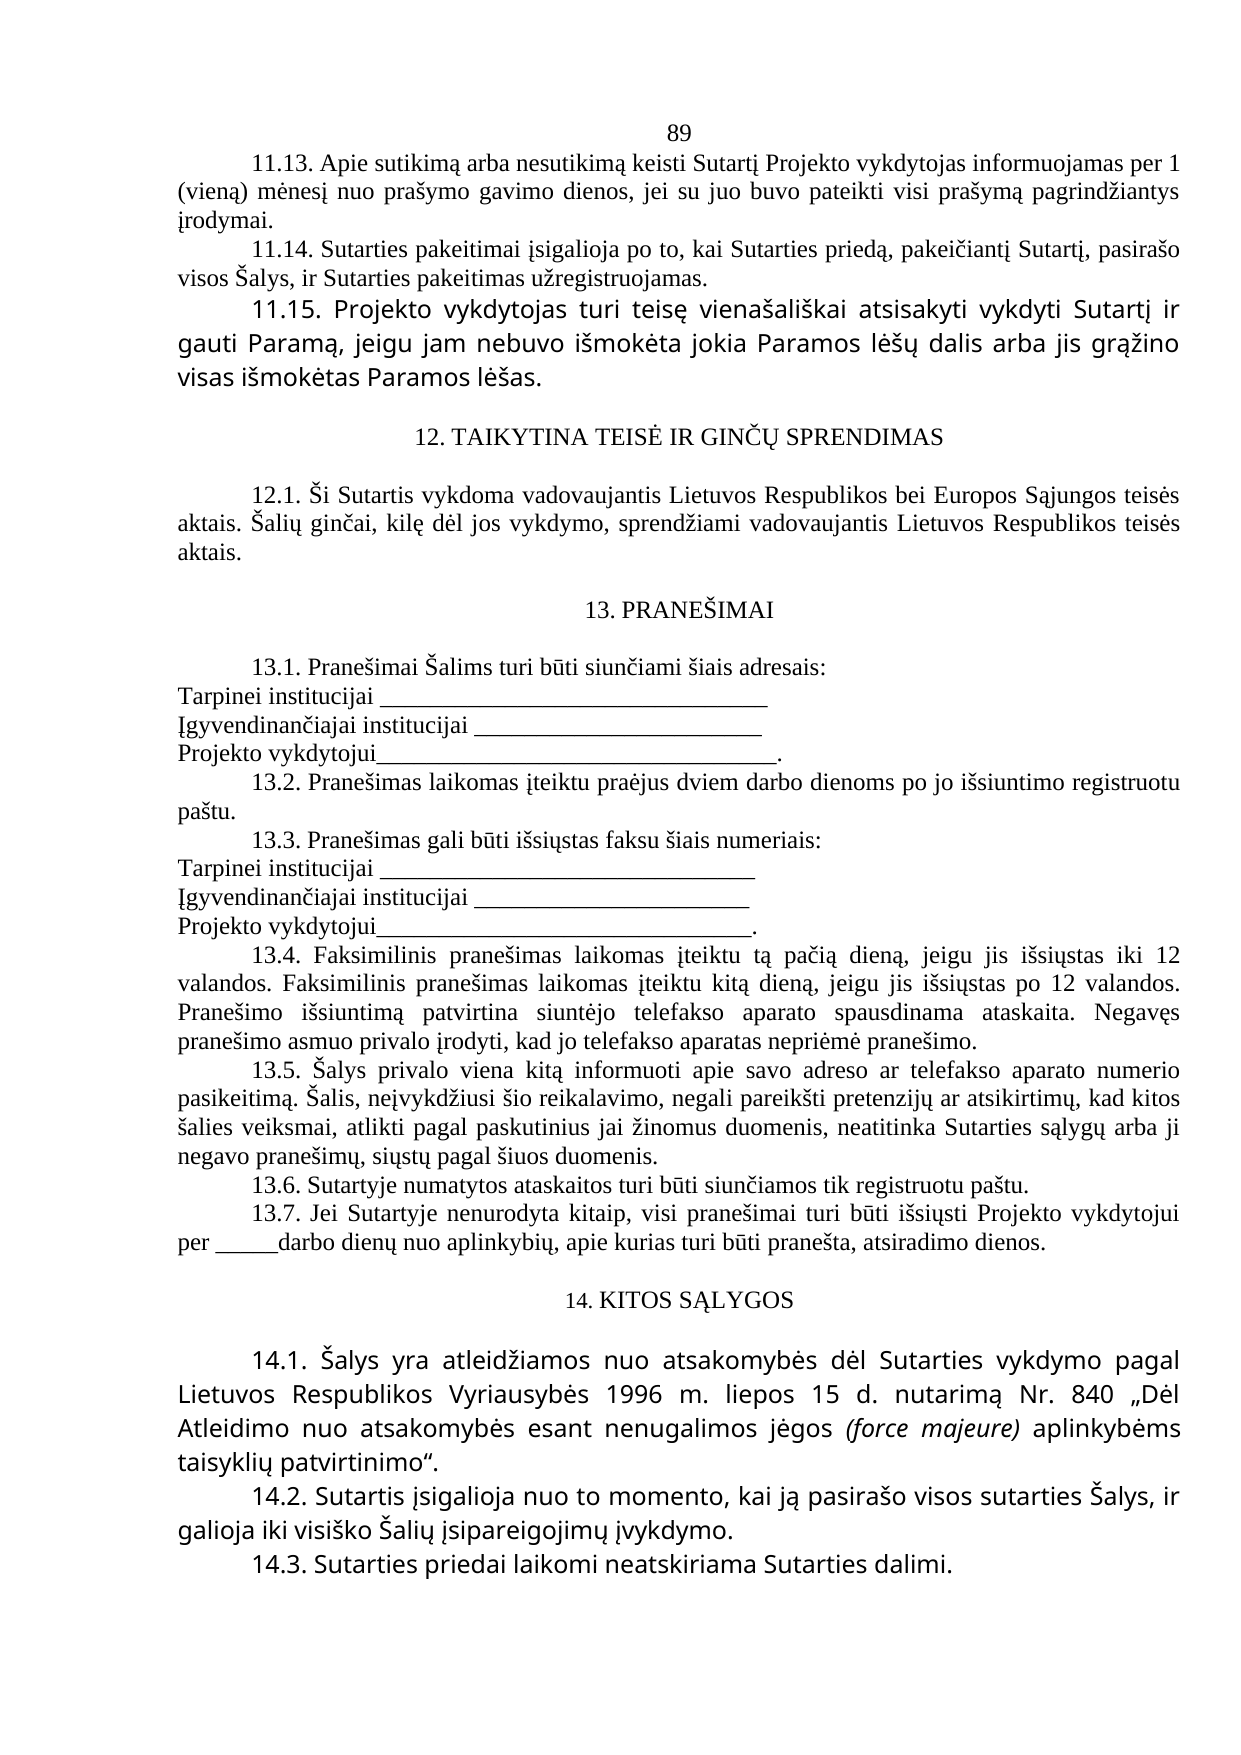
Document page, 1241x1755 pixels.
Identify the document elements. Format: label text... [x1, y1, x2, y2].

text 14. KITOS SĄLYGOS [177, 1285, 1181, 1313]
text Tarpinei institucijai ______________________________ [177, 853, 1181, 882]
text 12. TAIKYTINA TEISĖ IR GINČŲ SPRENDIMAS [177, 422, 1181, 451]
text 13. PRANEŠIMAI [177, 595, 1181, 623]
text 13.2. Pranešimas laikomas įteiktu praėjus dviem darbo dienoms po jo išsiuntimo registruotu paštu. [177, 767, 1181, 825]
text 14.3. Sutarties priedai laikomi neatskiriama Sutarties dalimi. [177, 1547, 1181, 1581]
text 11.13. Apie sutikimą arba nesutikimą keisti Sutartį Projekto vykdytojas informuojamas per 1 (vieną) mėnesį nuo prašymo gavimo dienos, jei su juo buvo pateikti visi prašymą pagrindžiantys įrodymai. [177, 148, 1181, 234]
text 13.4. Faksimilinis pranešimas laikomas įteiktu tą pačią dieną, jeigu jis išsiųstas iki 12 valandos. Faksimilinis pranešimas laikomas įteiktu kitą dieną, jeigu jis išsiųstas po 12 valandos. Pranešimo išsiuntimą patvirtina siuntėjo telefakso aparato spausdinama ataskaita. Negavęs pranešimo asmuo privalo įrodyti, kad jo telefakso aparatas nepriėmė pranešimo. [177, 940, 1181, 1055]
text 14.2. Sutartis įsigalioja nuo to momento, kai ją pasirašo visos sutarties Šalys, ir galioja iki visiško Šalių įsipareigojimų įvykdymo. [177, 1478, 1181, 1547]
text 12.1. Ši Sutartis vykdoma vadovaujantis Lietuvos Respublikos bei Europos Sąjungos teisės aktais. Šalių ginčai, kilę dėl jos vykdymo, sprendžiami vadovaujantis Lietuvos Respublikos teisės aktais. [177, 480, 1181, 566]
text Tarpinei institucijai _______________________________ [177, 681, 1181, 710]
text 13.3. Pranešimas gali būti išsiųstas faksu šiais numeriais: [177, 825, 1181, 853]
text 13.5. Šalys privalo viena kitą informuoti apie savo adreso ar telefakso aparato numerio pasikeitimą. Šalis, neįvykdžiusi šio reikalavimo, negali pareikšti pretenzijų ar atsikirtimų, kad kitos šalies veiksmai, atlikti pagal paskutinius jai žinomus duomenis, neatitinka Sutarties sąlygų arba ji negavo pranešimų, siųstų pagal šiuos duomenis. [177, 1055, 1181, 1170]
text Įgyvendinančiajai institucijai _______________________ [177, 710, 1181, 738]
text Projekto vykdytojui______________________________. [177, 911, 1181, 940]
text 14.1. Šalys yra atleidžiamos nuo atsakomybės dėl Sutarties vykdymo pagal Lietuvos Respublikos Vyriausybės 1996 m. liepos 15 d. nutarimą Nr. 840 „Dėl Atleidimo nuo atsakomybės esant nenugalimos jėgos (force majeure) aplinkybėms taisyklių patvirtinimo“. [177, 1342, 1181, 1478]
text Įgyvendinančiajai institucijai ______________________ [177, 882, 1181, 911]
text 11.14. Sutarties pakeitimai įsigalioja po to, kai Sutarties priedą, pakeičiantį Sutartį, pasirašo visos Šalys, ir Sutarties pakeitimas užregistruojamas. [177, 234, 1181, 291]
text 13.7. Jei Sutartyje nenurodyta kitaip, visi pranešimai turi būti išsiųsti Projekto vykdytojui per _____darbo dienų nuo aplinkybių, apie kurias turi būti pranešta, atsiradimo dienos. [177, 1198, 1181, 1256]
text 13.6. Sutartyje numatytos ataskaitos turi būti siunčiamos tik registruotu paštu. [177, 1170, 1181, 1198]
text Projekto vykdytojui________________________________. [177, 738, 1181, 767]
text 11.15. Projekto vykdytojas turi teisę vienašališkai atsisakyti vykdyti Sutartį ir gauti Paramą, jeigu jam nebuvo išmokėta jokia Paramos lėšų dalis arba jis grąžino visas išmokėtas Paramos lėšas. [177, 291, 1181, 393]
text 13.1. Pranešimai Šalims turi būti siunčiami šiais adresais: [177, 652, 1181, 681]
